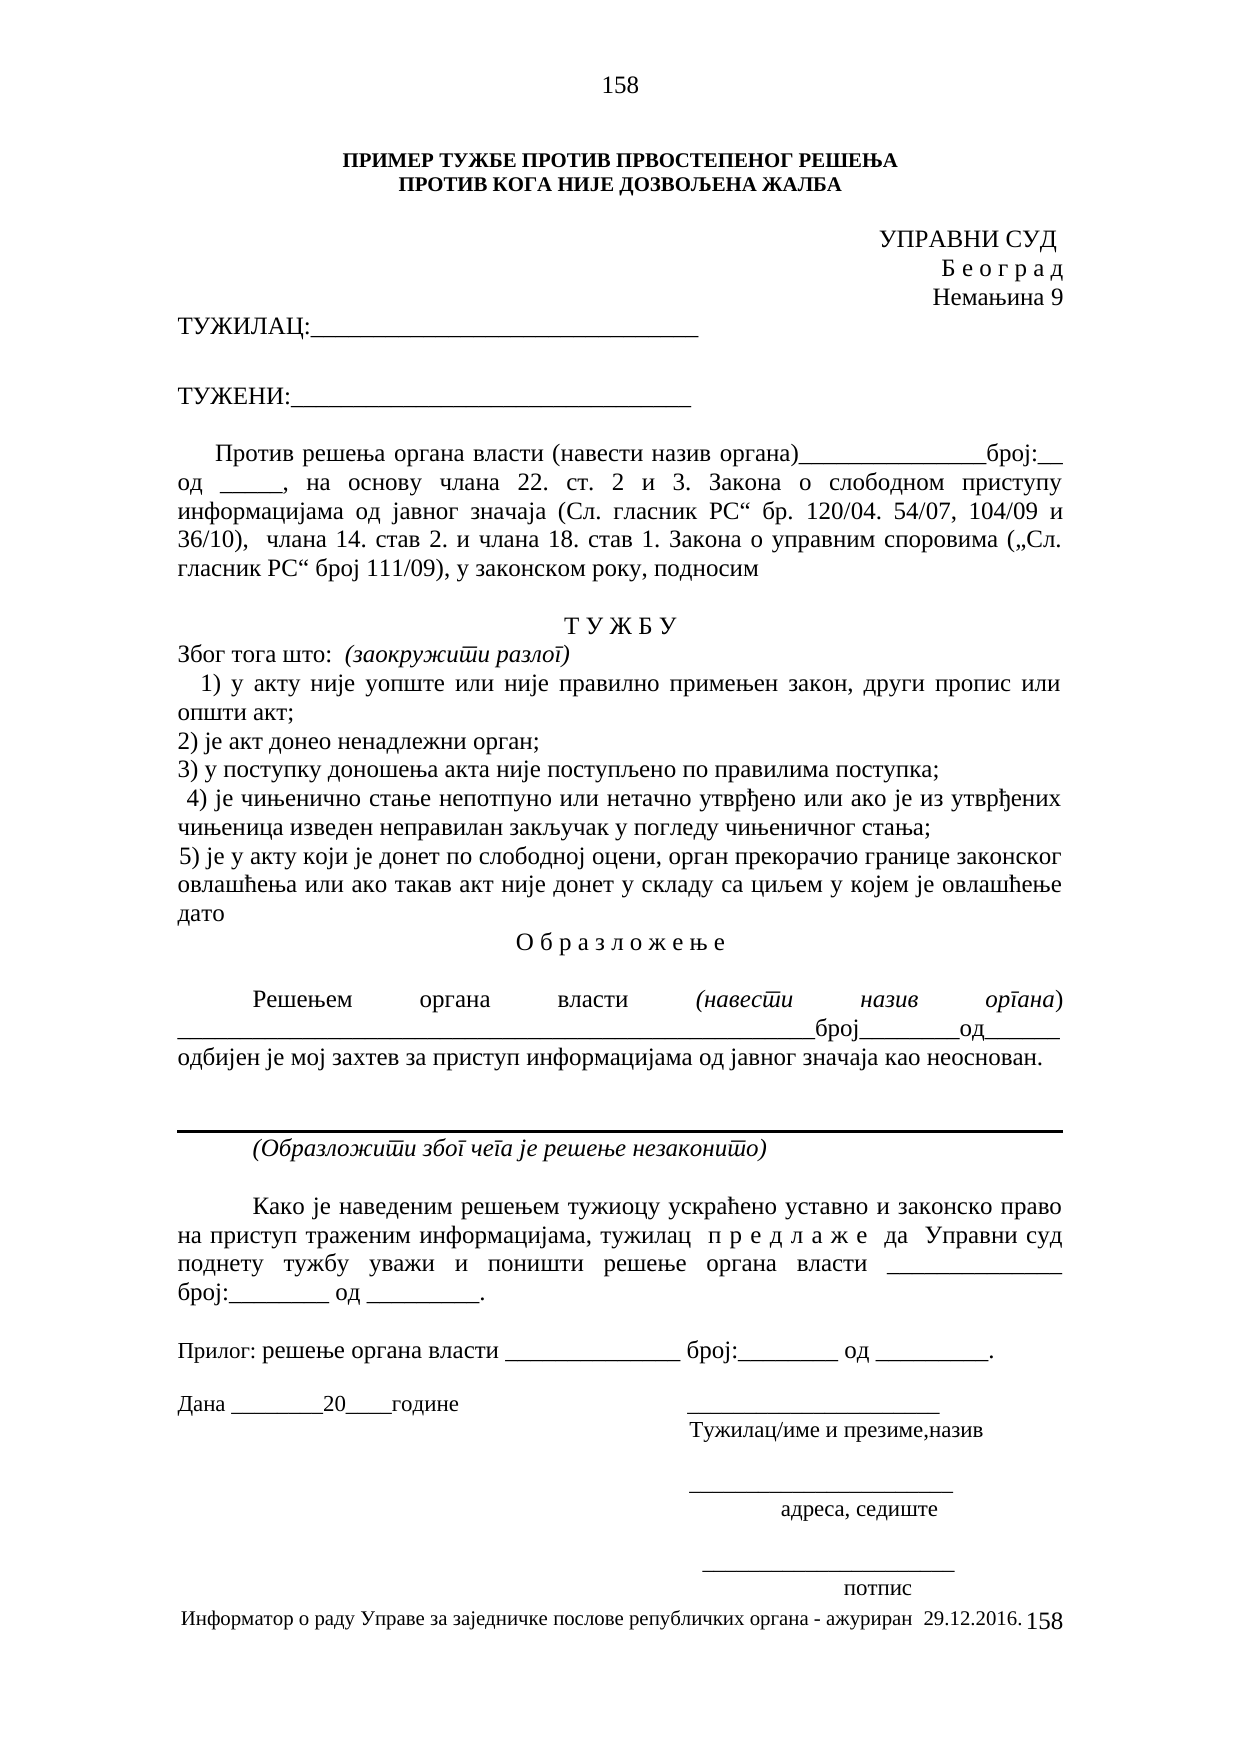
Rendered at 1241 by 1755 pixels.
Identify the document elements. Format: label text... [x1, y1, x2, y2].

text УПРАВНИ СУД [177, 224, 1063, 253]
text 2) је акт донео ненадлежни орган; [140, 726, 1063, 754]
text ______________________ [702, 1522, 1063, 1574]
text Решењем органа власти (навести назив органа) ___________________________________________________број________од______ одбијен је мој захтев за приступ информацијама од јавног значаја као неоснован. [177, 984, 1063, 1071]
text Против решења органа власти (навести назив органа)_______________број:__ од _____, на основу члана 22. ст. 2 и 3. Закона о слободном приступу информацијама од јавног значаја (Сл. гласник РС“ бр. 120/04. 54/07, 104/09 и 36/10), члана 14. став 2. и члана 18. став 1. Закона о управним споровима („Сл. гласник РС“ број 111/09), у законском року, подносим [177, 438, 1063, 582]
text ТУЖИЛАЦ:_______________________________ [177, 311, 1063, 339]
text 5) је у акту који је донет по слободној оцени, орган прекорачио границе законског овлашћења или ако такав акт није донет у складу са циљем у којем је овлашћење дато [140, 841, 1063, 927]
text Б е о г р а д [177, 253, 1063, 282]
text ПРОТИВ КОГА НИЈЕ ДОЗВОЉЕНА ЖАЛБА [177, 172, 1063, 196]
text потпис [215, 1574, 1063, 1601]
text ПРИМЕР ТУЖБЕ ПРОТИВ ПРВОСТЕПЕНОГ РЕШЕЊА [177, 148, 1063, 172]
text О б р а з л о ж е њ е [177, 927, 1063, 956]
text 3) у поступку доношења акта није поступљено по правилима поступка; [140, 754, 1063, 783]
text Немањина 9 [215, 282, 1063, 311]
text 4) је чињенично стање непотпуно или нетачно утврђено или ако је из утврђених чињеница изведен неправилан закључак у погледу чињеничног стања; [140, 783, 1063, 841]
text Како је наведеним решењем тужиоцу ускраћено уставно и законско право на приступ траженим информацијама, тужилац п р е д л а ж е да Управни суд поднету тужбу уважи и поништи решење органа власти ______________ број:________ од _________. [177, 1191, 1063, 1306]
text 1) у акту није уопште или није правилно примењен закон, други пропис или општи акт; [140, 668, 1063, 726]
text Прилог: решење органа власти ______________ број:________ од _________. [177, 1335, 1063, 1363]
text Због тога што: (заокружити разлог) [140, 639, 1063, 668]
text _______________________ [215, 1469, 1063, 1495]
text (Образложити због чега је решење незаконито) [177, 1133, 1063, 1162]
text ТУЖЕНИ:________________________________ [177, 381, 1063, 409]
text Т У Ж Б У [177, 611, 1063, 639]
text адреса, седиште [215, 1495, 1063, 1522]
text Дана ________20____године ______________________ [177, 1390, 1063, 1416]
text Тужилац/име и презиме,назив [215, 1416, 1063, 1443]
